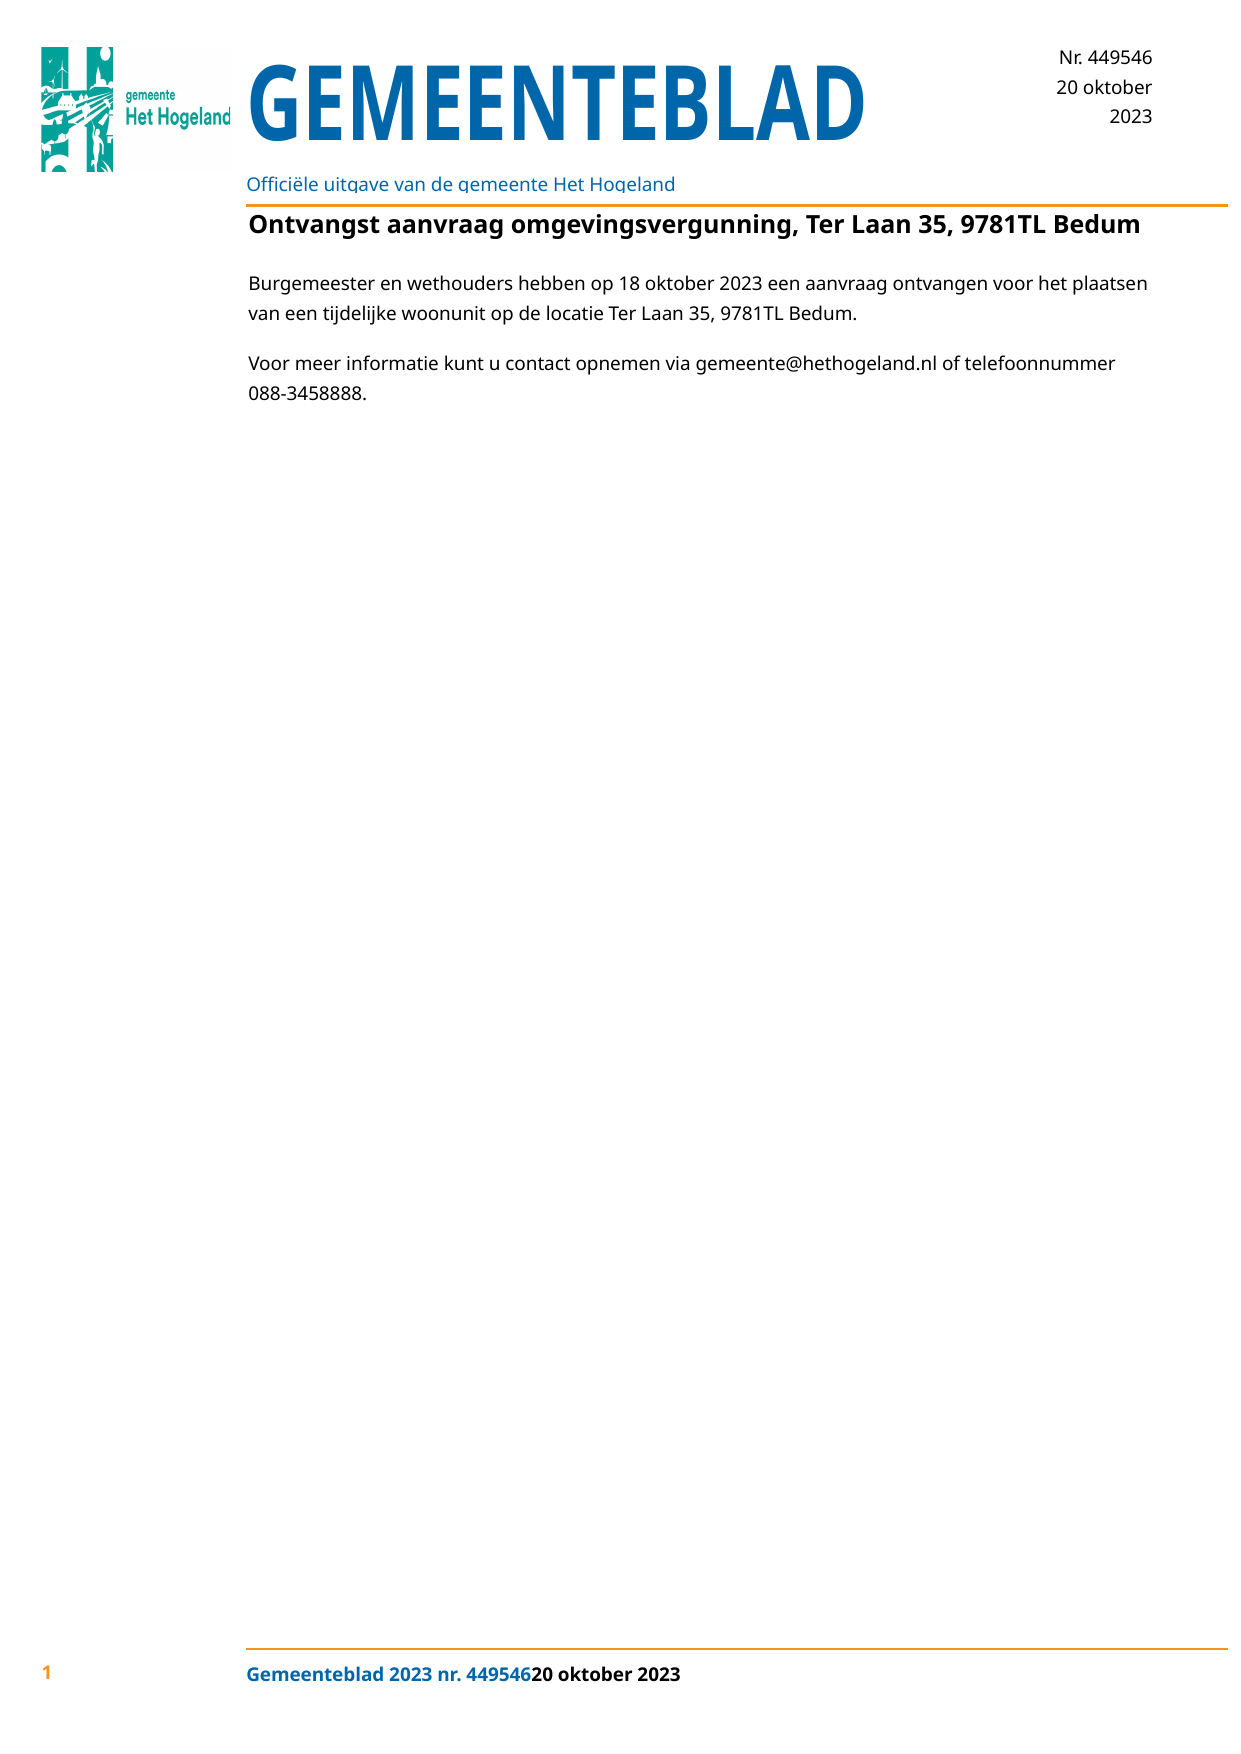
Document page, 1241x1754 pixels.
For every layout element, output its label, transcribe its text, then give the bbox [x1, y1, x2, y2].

picture [41, 47, 231, 172]
text Ontvangst aanvraag omgevingsvergunning, Ter Laan 35, 9781TL Bedum [248, 207, 1152, 241]
text Burgemeester en wethouders hebben op 18 oktober 2023 een aanvraag ontvangen voor het plaatsen van een tijdelijke woonunit op de locatie Ter Laan 35, 9781TL Bedum. [248, 270, 1152, 326]
text Voor meer informatie kunt u contact opnemen via gemeente@hethogeland.nl of telefoonnummer 088-3458888. [248, 350, 1152, 406]
